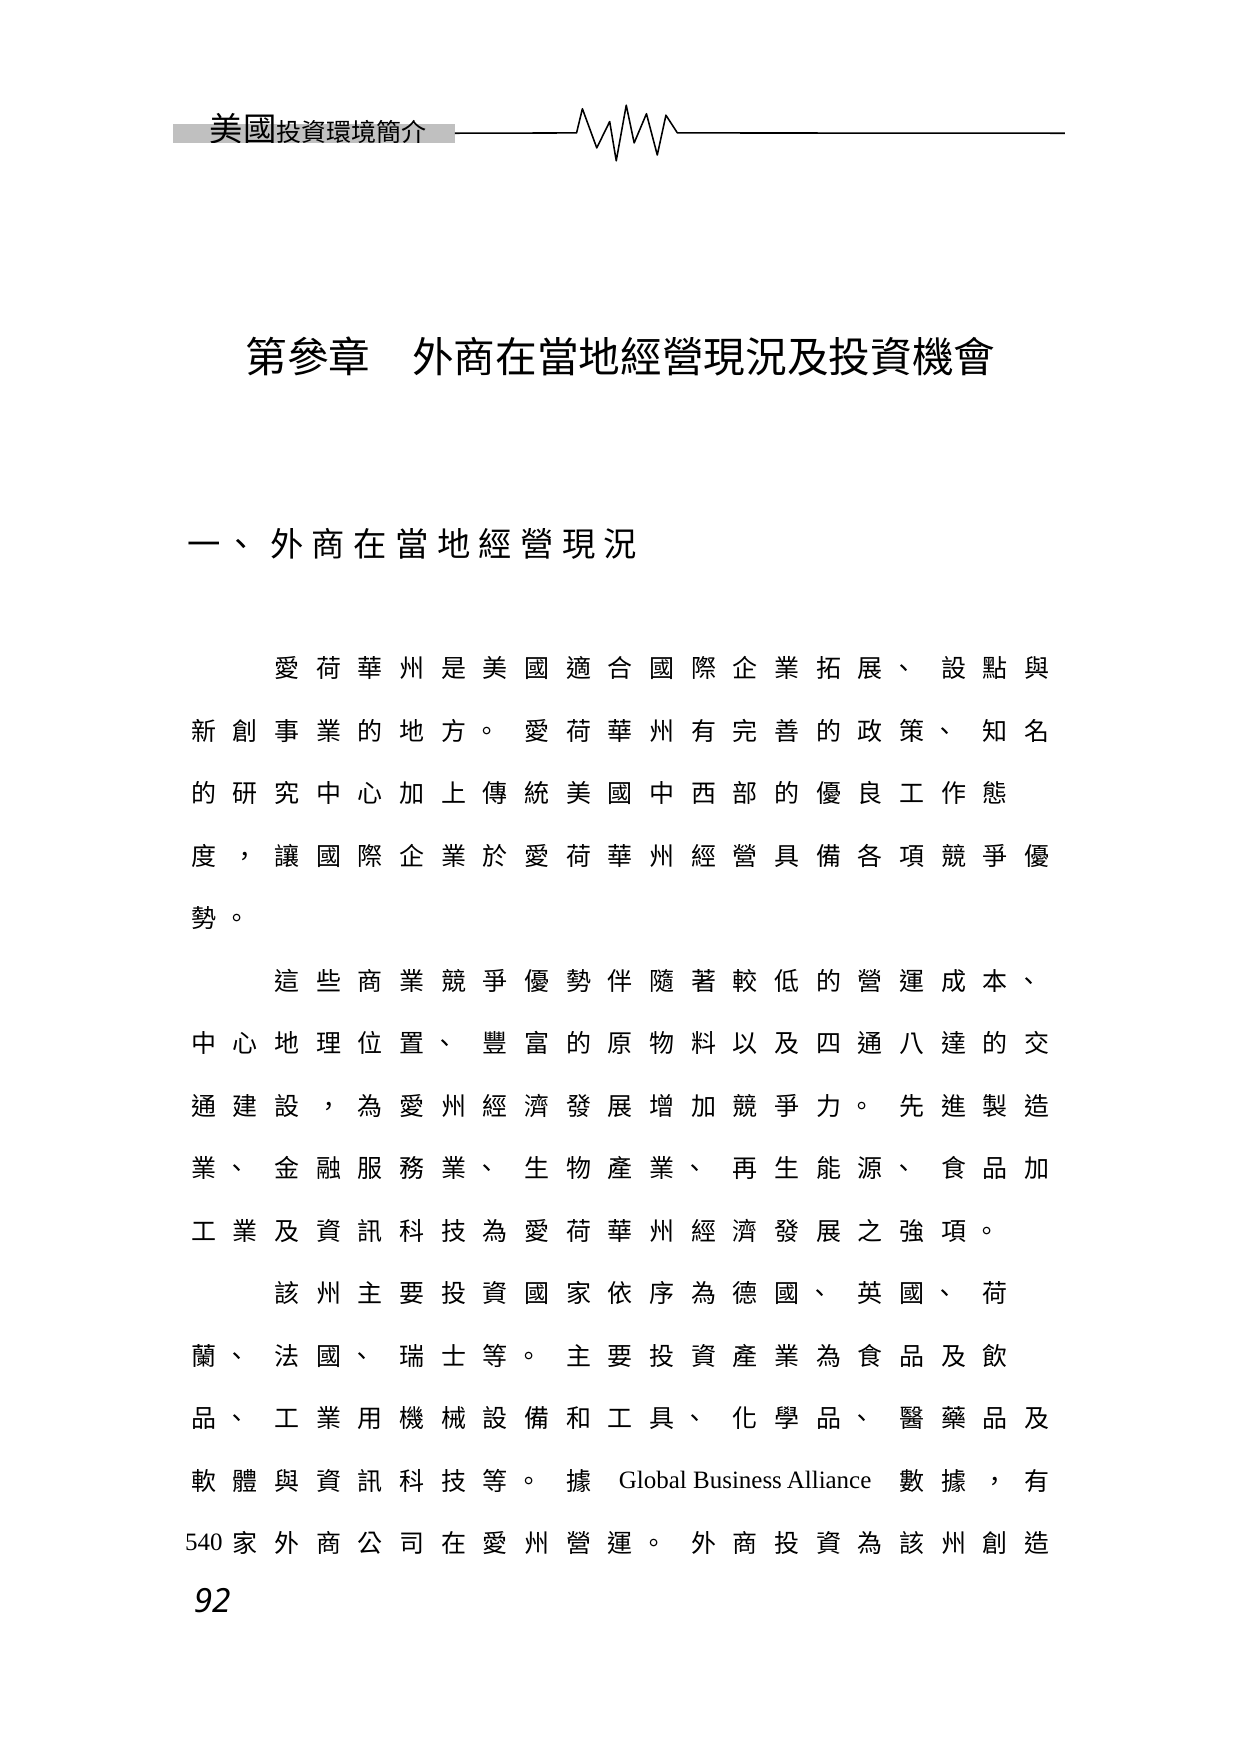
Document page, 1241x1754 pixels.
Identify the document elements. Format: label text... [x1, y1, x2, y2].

text 愛荷華州是美國適合國際企業拓展、設點與新創事業的地方。愛荷華州有完善的政策、知名的研究中心加上傳統美國中西部的優良工作態度，讓國際企業於愛荷華州經營具備各項競爭優勢。 [183, 625, 1058, 938]
text 第參章 外商在當地經營現況及投資機會 [183, 313, 1058, 375]
text 該州主要投資國家依序為德國、英國、荷蘭、法國、瑞士等。主要投資產業為食品及飲品、工業用機械設備和工具、化學品、醫藥品及軟體與資訊科技等。據Global Business Alliance數據，有540家外商公司在愛州營運。外商投資為該州創造 [183, 1250, 1058, 1563]
text 這些商業競爭優勢伴隨著較低的營運成本、中心地理位置、豐富的原物料以及四通八達的交通建設，為愛州經濟發展增加競爭力。先進製造業、金融服務業、生物產業、再生能源、食品加工業及資訊科技為愛荷華州經濟發展之強項。 [183, 938, 1058, 1250]
text 一、外商在當地經營現況 [183, 500, 1058, 563]
